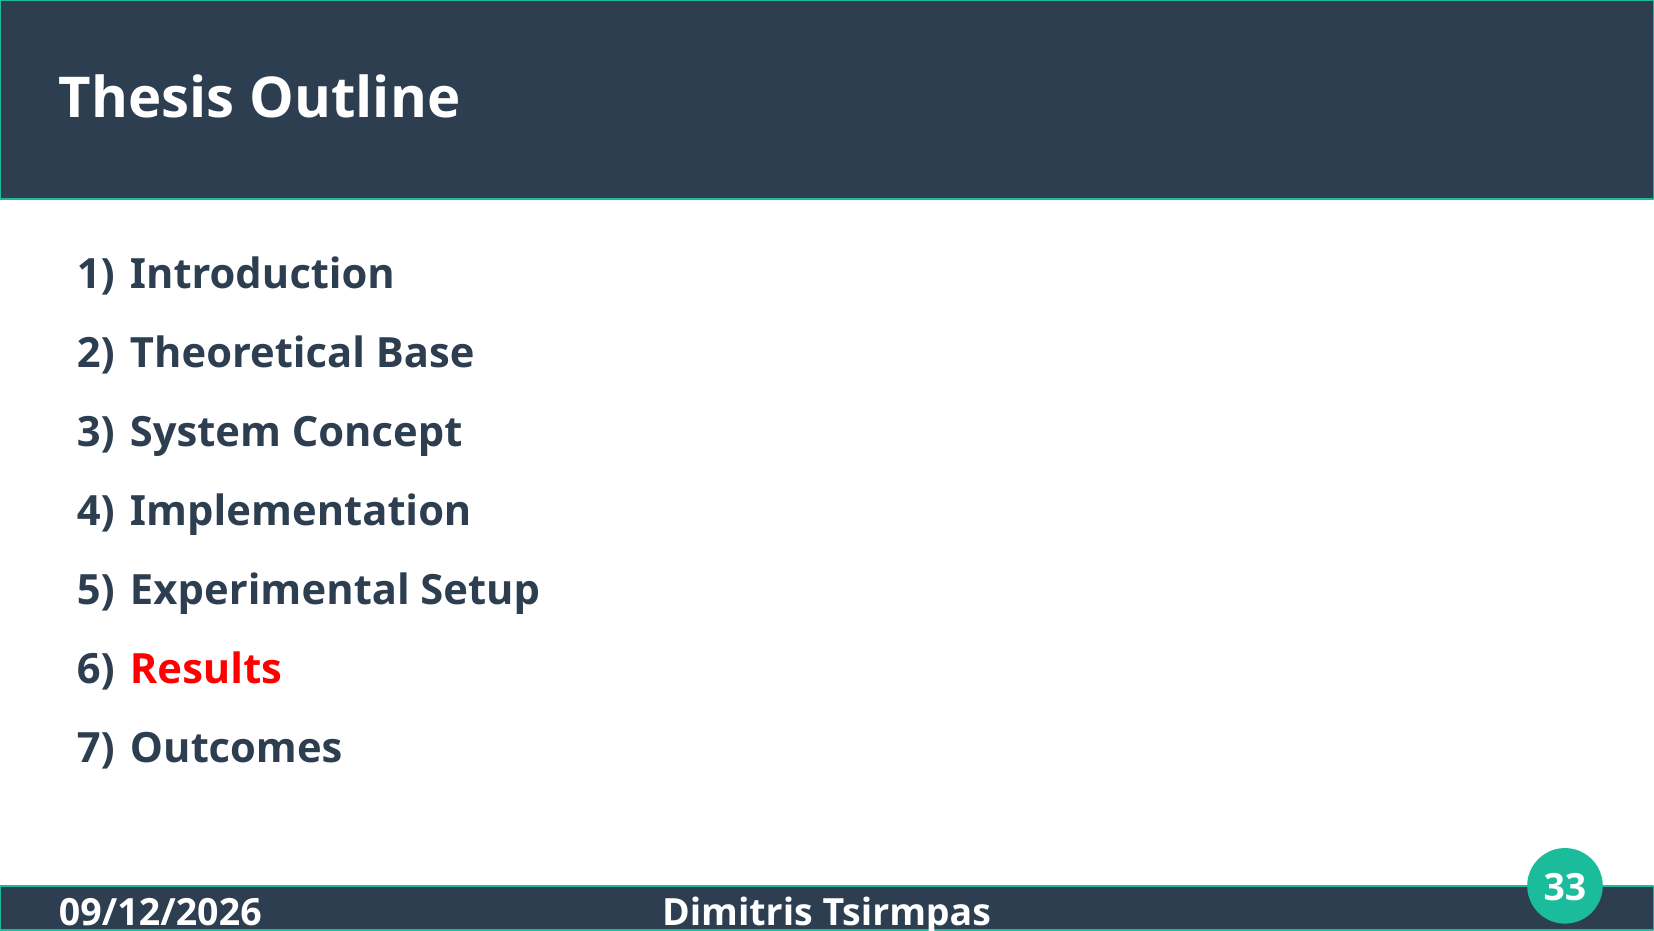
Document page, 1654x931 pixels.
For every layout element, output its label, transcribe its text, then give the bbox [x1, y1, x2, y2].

list Introduction Theoretical Base System Concept Implementation Experimental Setup Results Outcomes [59, 243, 1595, 864]
title Thesis Outline [59, 37, 1595, 155]
